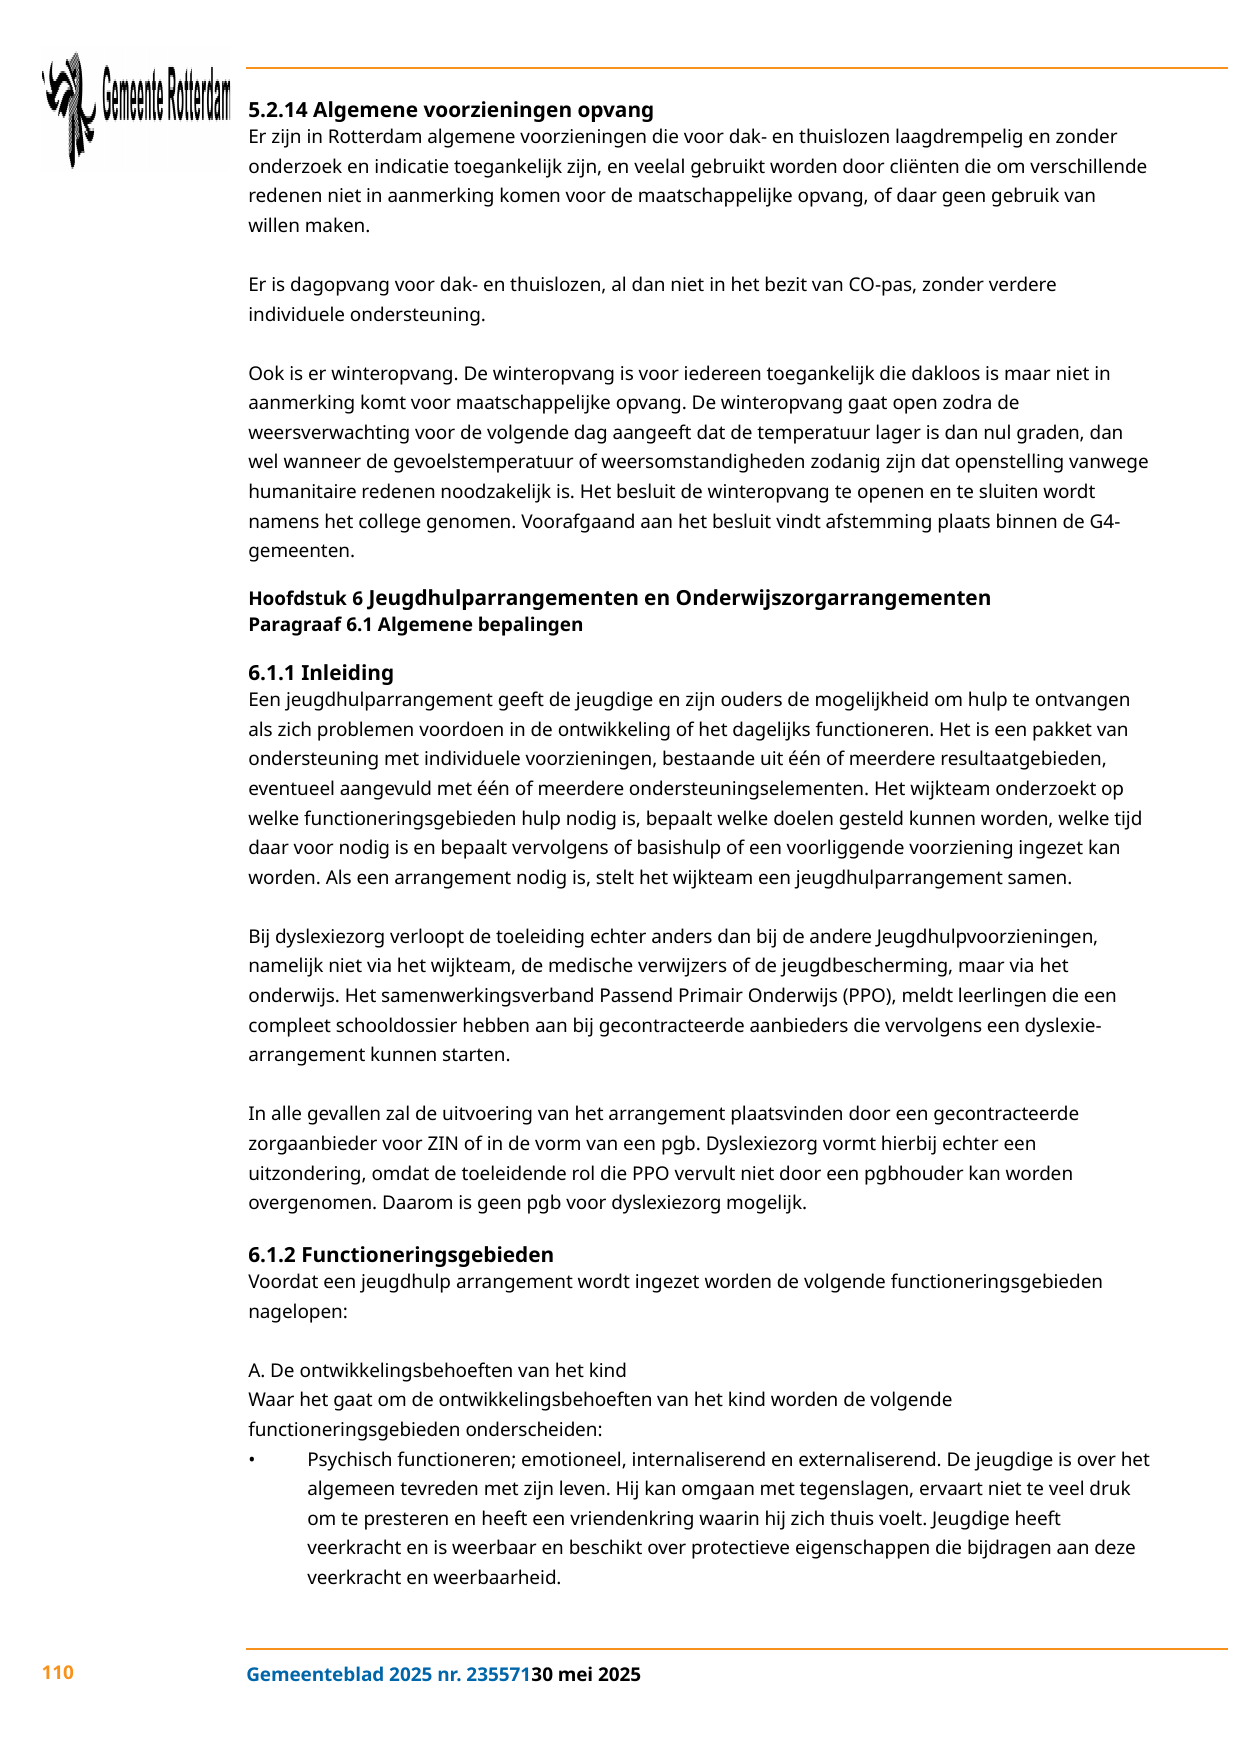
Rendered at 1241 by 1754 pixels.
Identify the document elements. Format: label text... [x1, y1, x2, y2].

text 5.2.14 Algemene voorzieningen opvang [248, 95, 1152, 123]
picture [41, 47, 231, 172]
text Er zijn in Rotterdam algemene voorzieningen die voor dak- en thuislozen laagdrempelig en zonder onderzoek en indicatie toegankelijk zijn, en veelal gebruikt worden door cliënten die om verschillende redenen niet in aanmerking komen voor de maatschappelijke opvang, of daar geen gebruik van willen maken. [248, 123, 1152, 238]
text 6.1.2 Functioneringsgebieden [248, 1240, 1152, 1268]
text Waar het gaat om de ontwikkelingsbehoeften van het kind worden de volgende functioneringsgebieden onderscheiden: [248, 1387, 1152, 1442]
text Voordat een jeugdhulp arrangement wordt ingezet worden de volgende functioneringsgebieden nagelopen: [248, 1268, 1152, 1323]
text Een jeugdhulparrangement geeft de jeugdige en zijn ouders de mogelijkheid om hulp te ontvangen als zich problemen voordoen in de ontwikkeling of het dagelijks functioneren. Het is een pakket van ondersteuning met individuele voorzieningen, bestaande uit één of meerdere resultaatgebieden, eventueel aangevuld met één of meerdere ondersteuningselementen. Het wijkteam onderzoekt op welke functioneringsgebieden hulp nodig is, bepaalt welke doelen gesteld kunnen worden, welke tijd daar voor nodig is en bepaalt vervolgens of basishulp of een voorliggende voorziening ingezet kan worden. Als een arrangement nodig is, stelt het wijkteam een jeugdhulparrangement samen. [248, 686, 1152, 890]
text Er is dagopvang voor dak- en thuislozen, al dan niet in het bezit van CO-pas, zonder verdere individuele ondersteuning. [248, 271, 1152, 326]
text Bij dyslexiezorg verloopt de toeleiding echter anders dan bij de andere Jeugdhulpvoorzieningen, namelijk niet via het wijkteam, de medische verwijzers of de jeugdbescherming, maar via het onderwijs. Het samenwerkingsverband Passend Primair Onderwijs (PPO), meldt leerlingen die een compleet schooldossier hebben aan bij gecontracteerde aanbieders die vervolgens een dyslexie-arrangement kunnen starten. [248, 923, 1152, 1067]
text 6.1.1 Inleiding [248, 658, 1152, 686]
list Psychisch functioneren; emotioneel, internaliserend en externaliserend. De jeugdige is over het algemeen tevreden met zijn leven. Hij kan omgaan met tegenslagen, ervaart niet te veel druk om te presteren en heeft een vriendenkring waarin hij zich thuis voelt. Jeugdige heeft veerkracht en is weerbaar en beschikt over protectieve eigenschappen die bijdragen aan deze veerkracht en weerbaarheid. [248, 1446, 1152, 1590]
text Hoofdstuk 6 Jeugdhulparrangementen en Onderwijszorgarrangementen [248, 583, 1152, 611]
text A. De ontwikkelingsbehoeften van het kind [248, 1357, 1152, 1383]
text Paragraaf 6.1 Algemene bepalingen [248, 611, 1152, 637]
text Ook is er winteropvang. De winteropvang is voor iedereen toegankelijk die dakloos is maar niet in aanmerking komt voor maatschappelijke opvang. De winteropvang gaat open zodra de weersverwachting voor de volgende dag aangeeft dat de temperatuur lager is dan nul graden, dan wel wanneer de gevoelstemperatuur of weersomstandigheden zodanig zijn dat openstelling vanwege humanitaire redenen noodzakelijk is. Het besluit de winteropvang te openen en te sluiten wordt namens het college genomen. Voorafgaand aan het besluit vindt afstemming plaats binnen de G4-gemeenten. [248, 360, 1152, 563]
text In alle gevallen zal de uitvoering van het arrangement plaatsvinden door een gecontracteerde zorgaanbieder voor ZIN of in de vorm van een pgb. Dyslexiezorg vormt hierbij echter een uitzondering, omdat de toeleidende rol die PPO vervult niet door een pgbhouder kan worden overgenomen. Daarom is geen pgb voor dyslexiezorg mogelijk. [248, 1101, 1152, 1215]
